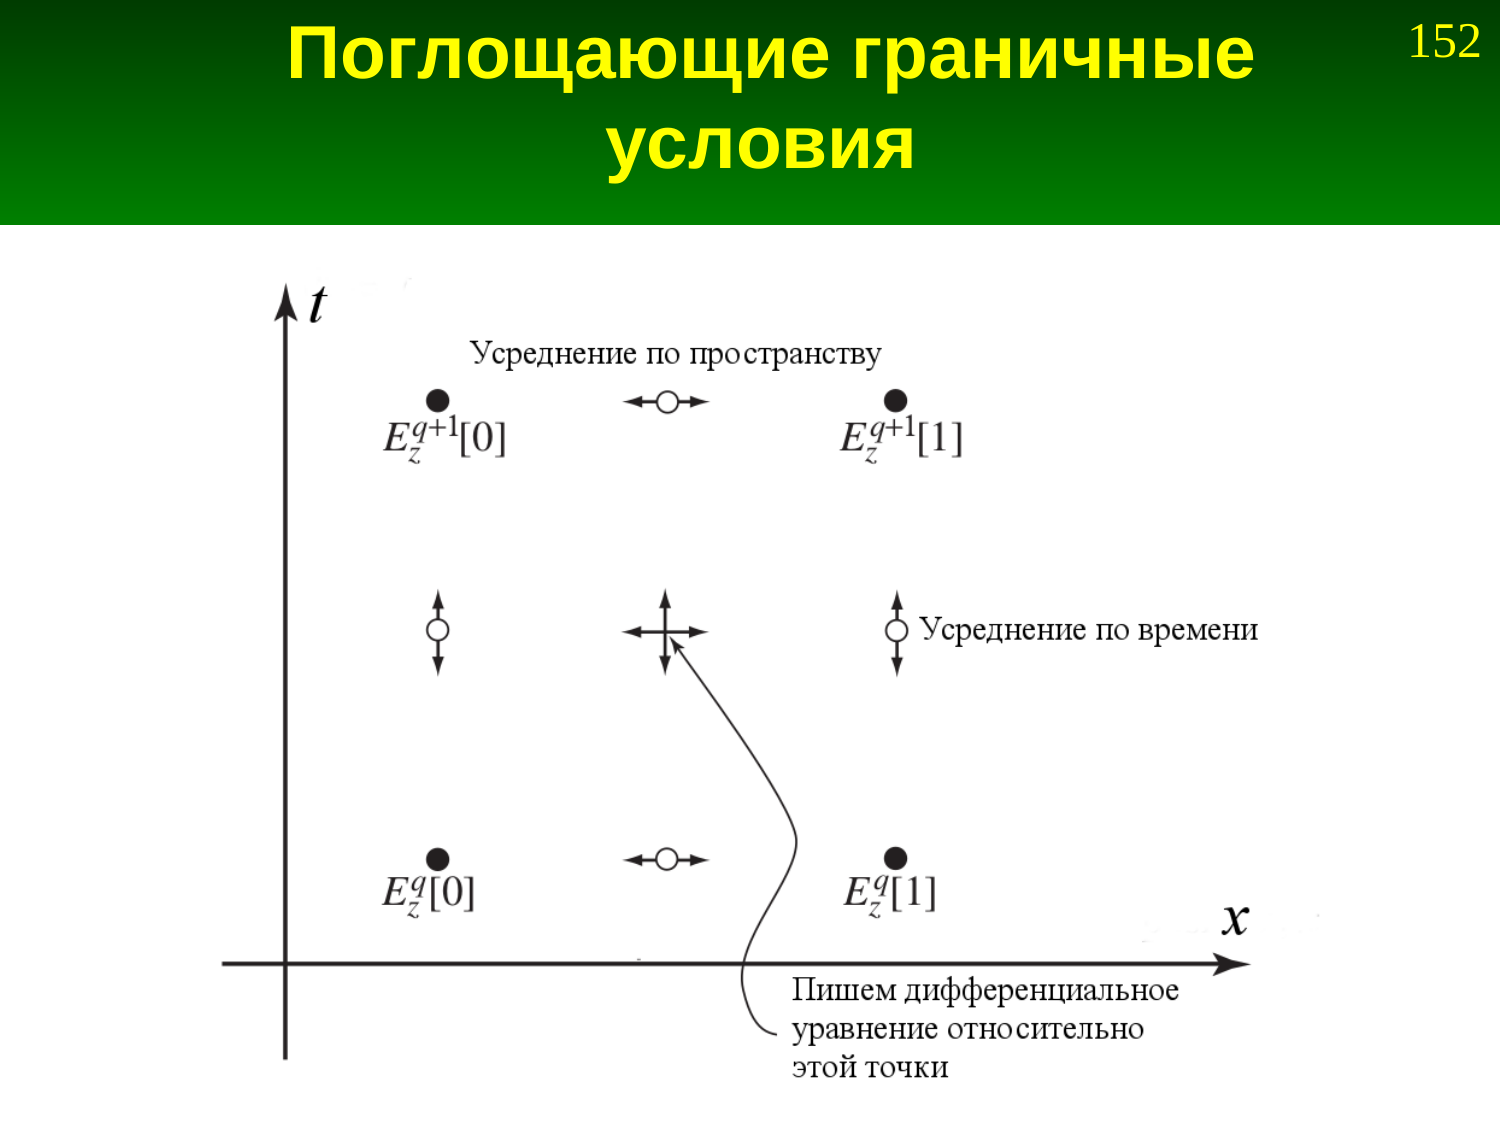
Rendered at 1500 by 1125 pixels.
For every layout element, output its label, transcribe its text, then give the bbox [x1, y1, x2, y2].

title Поглощающие граничные условия [123, 0, 1399, 192]
picture [177, 242, 1335, 1087]
